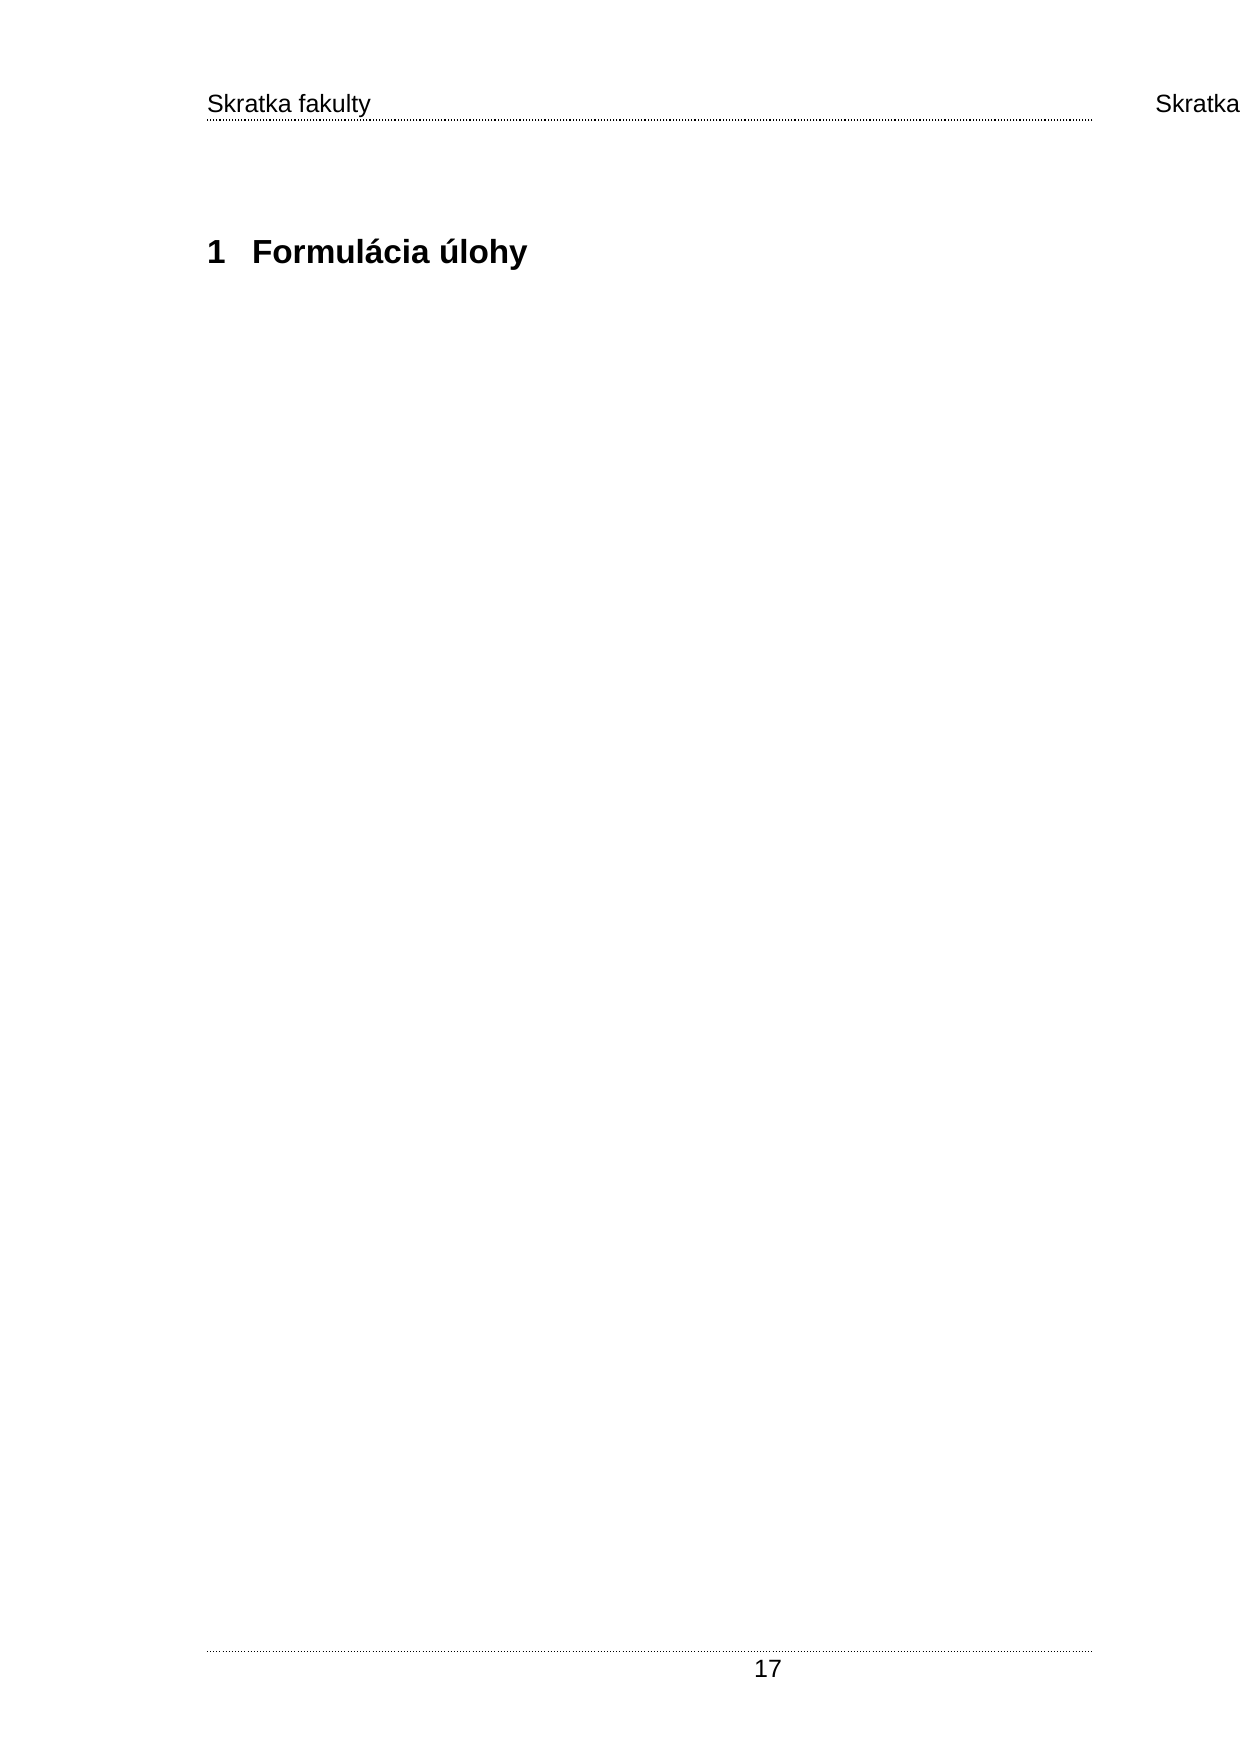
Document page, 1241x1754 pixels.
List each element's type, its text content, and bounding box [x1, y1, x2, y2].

list Formulácia úlohy [207, 232, 1092, 270]
